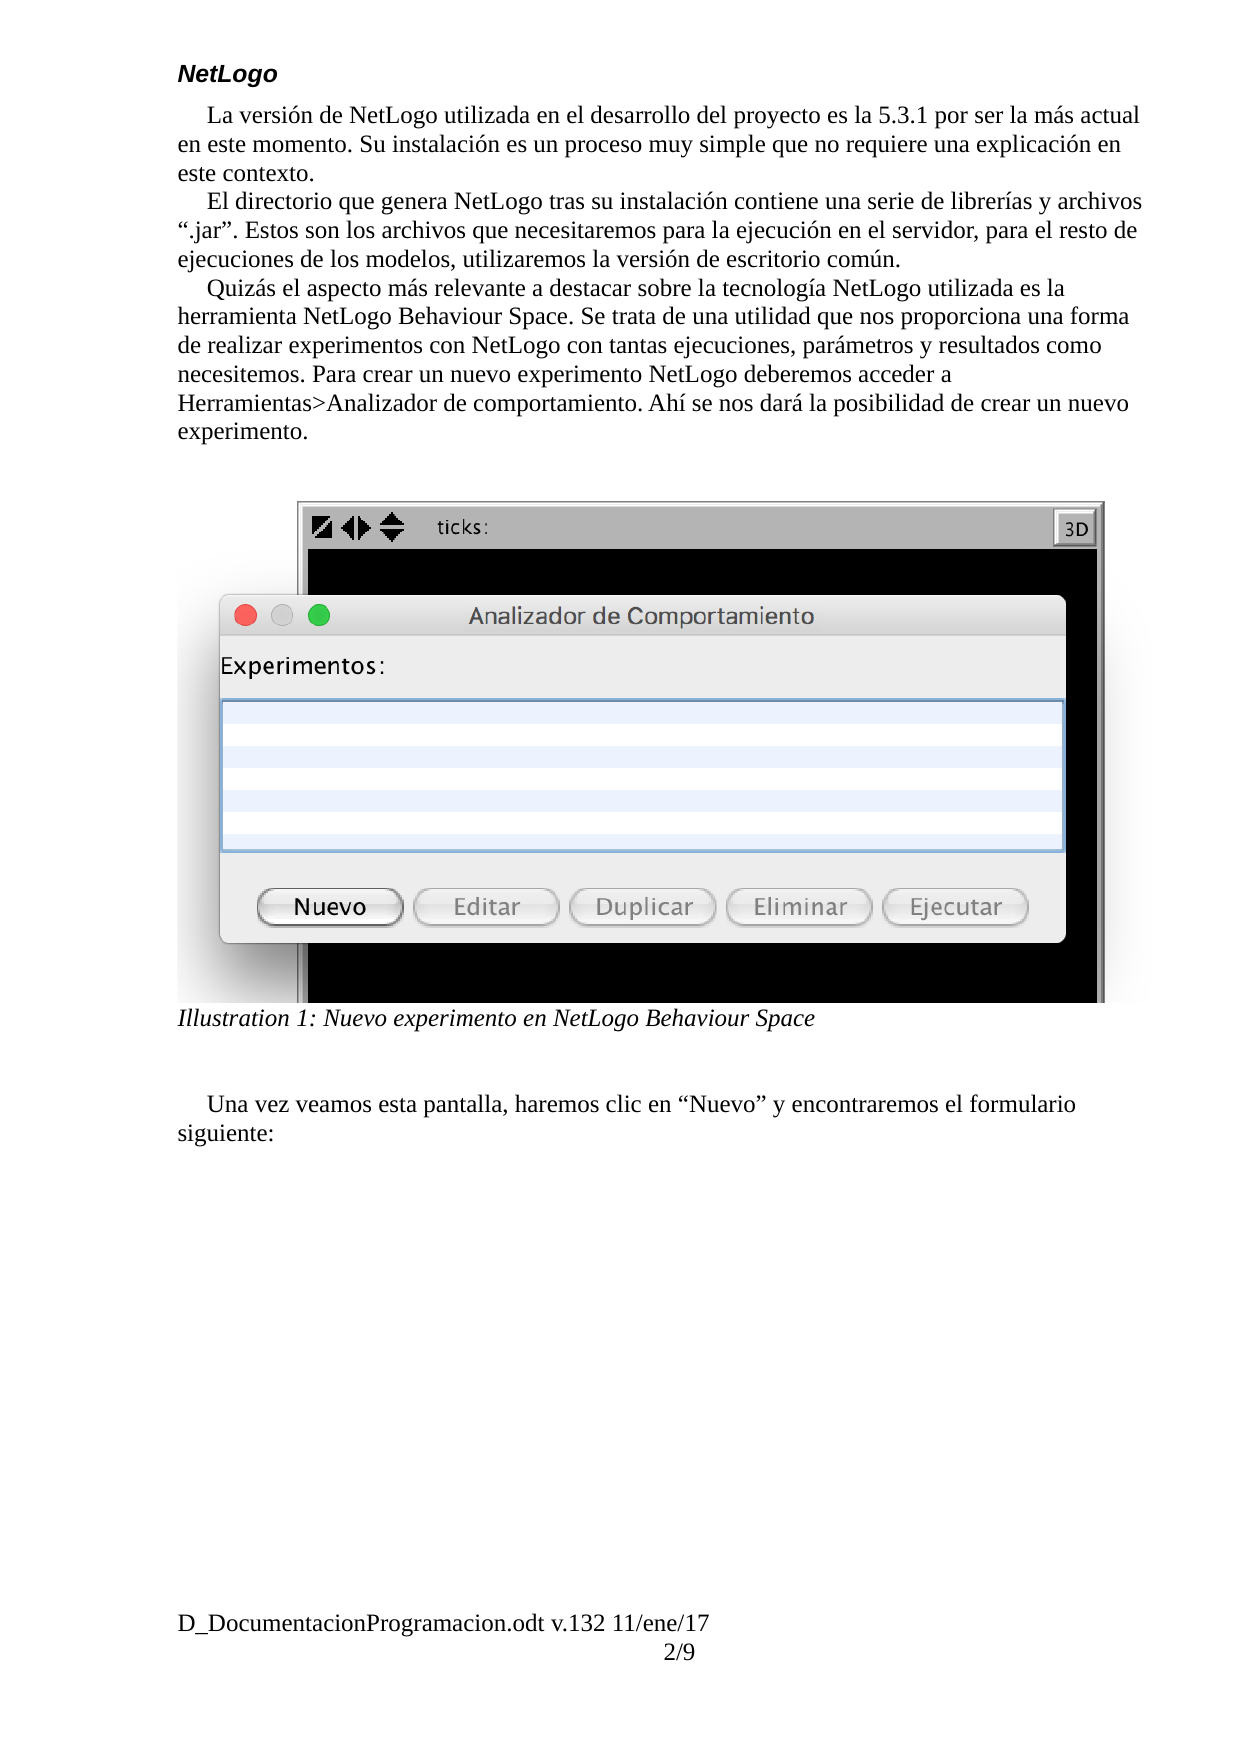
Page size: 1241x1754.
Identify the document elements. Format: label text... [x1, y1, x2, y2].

text Una vez veamos esta pantalla, haremos clic en “Nuevo” y encontraremos el formulario siguiente: [177, 1089, 1152, 1147]
subtitle NetLogo [177, 59, 1152, 88]
picture [177, 486, 1152, 1003]
text Illustration 1: Nuevo experimento en NetLogo Behaviour Space [177, 1003, 1152, 1032]
text El directorio que genera NetLogo tras su instalación contiene una serie de librerías y archivos “.jar”. Estos son los archivos que necesitaremos para la ejecución en el servidor, para el resto de ejecuciones de los modelos, utilizaremos la versión de escritorio común. [177, 186, 1152, 273]
text La versión de NetLogo utilizada en el desarrollo del proyecto es la 5.3.1 por ser la más actual en este momento. Su instalación es un proceso muy simple que no requiere una explicación en este contexto. [177, 100, 1152, 186]
text Quizás el aspecto más relevante a destacar sobre la tecnología NetLogo utilizada es la herramienta NetLogo Behaviour Space. Se trata de una utilidad que nos proporciona una forma de realizar experimentos con NetLogo con tantas ejecuciones, parámetros y resultados como necesitemos. Para crear un nuevo experimento NetLogo deberemos acceder a Herramientas>Analizador de comportamiento. Ahí se nos dará la posibilidad de crear un nuevo experimento. [177, 273, 1152, 445]
